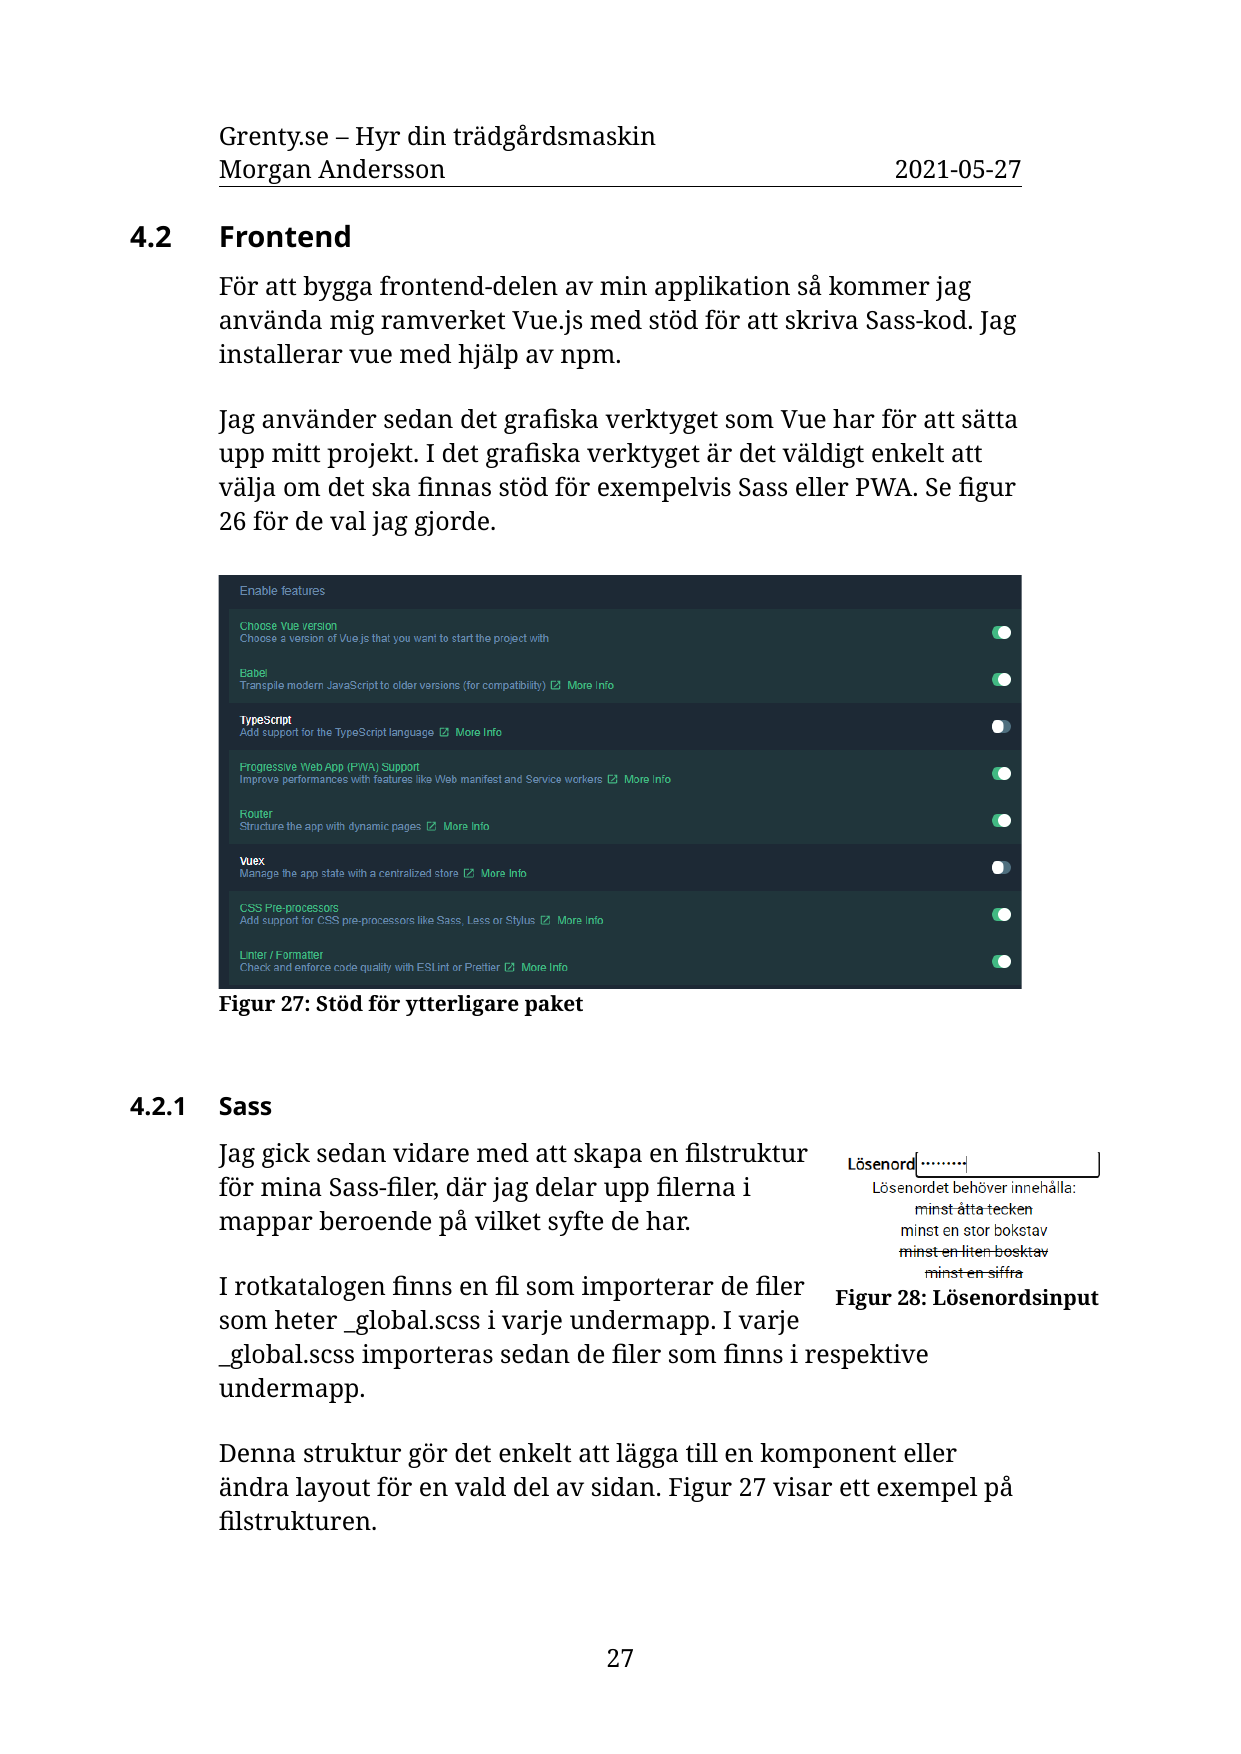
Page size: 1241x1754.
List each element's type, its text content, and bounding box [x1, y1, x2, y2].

text Figur 27: Stöd för ytterligare paket [218, 989, 1022, 1017]
text I rotkatalogen finns en fil som importerar de filer som heter _global.scss i varje undermapp. I varje _global.scss importeras sedan de filer som finns i respektive undermapp. [218, 1268, 1022, 1405]
picture [835, 1152, 1116, 1283]
text Jag gick sedan vidare med att skapa en filstruktur för mina Sass-filer, där jag delar upp filerna i mappar beroende på vilket syfte de har. [218, 1136, 1022, 1238]
text Figur 37: Lösenordsinput [835, 1283, 1115, 1311]
subtitle Frontend [130, 216, 1022, 256]
text Jag använder sedan det grafiska verktyget som Vue har för att sätta upp mitt projekt. I det grafiska verktyget är det väldigt enkelt att välja om det ska finnas stöd för exempelvis Sass eller PWA. Se figur 26 för de val jag gjorde. [218, 402, 1022, 538]
text Denna struktur gör det enkelt att lägga till en komponent eller ändra layout för en vald del av sidan. Figur 27 visar ett exempel på filstrukturen. [218, 1436, 1022, 1538]
text För att bygga frontend-delen av min applikation så kommer jag använda mig ramverket Vue.js med stöd för att skriva Sass-kod. Jag installerar vue med hjälp av npm. [218, 269, 1022, 371]
picture [218, 575, 1022, 989]
subtitle Sass [130, 1088, 1022, 1123]
